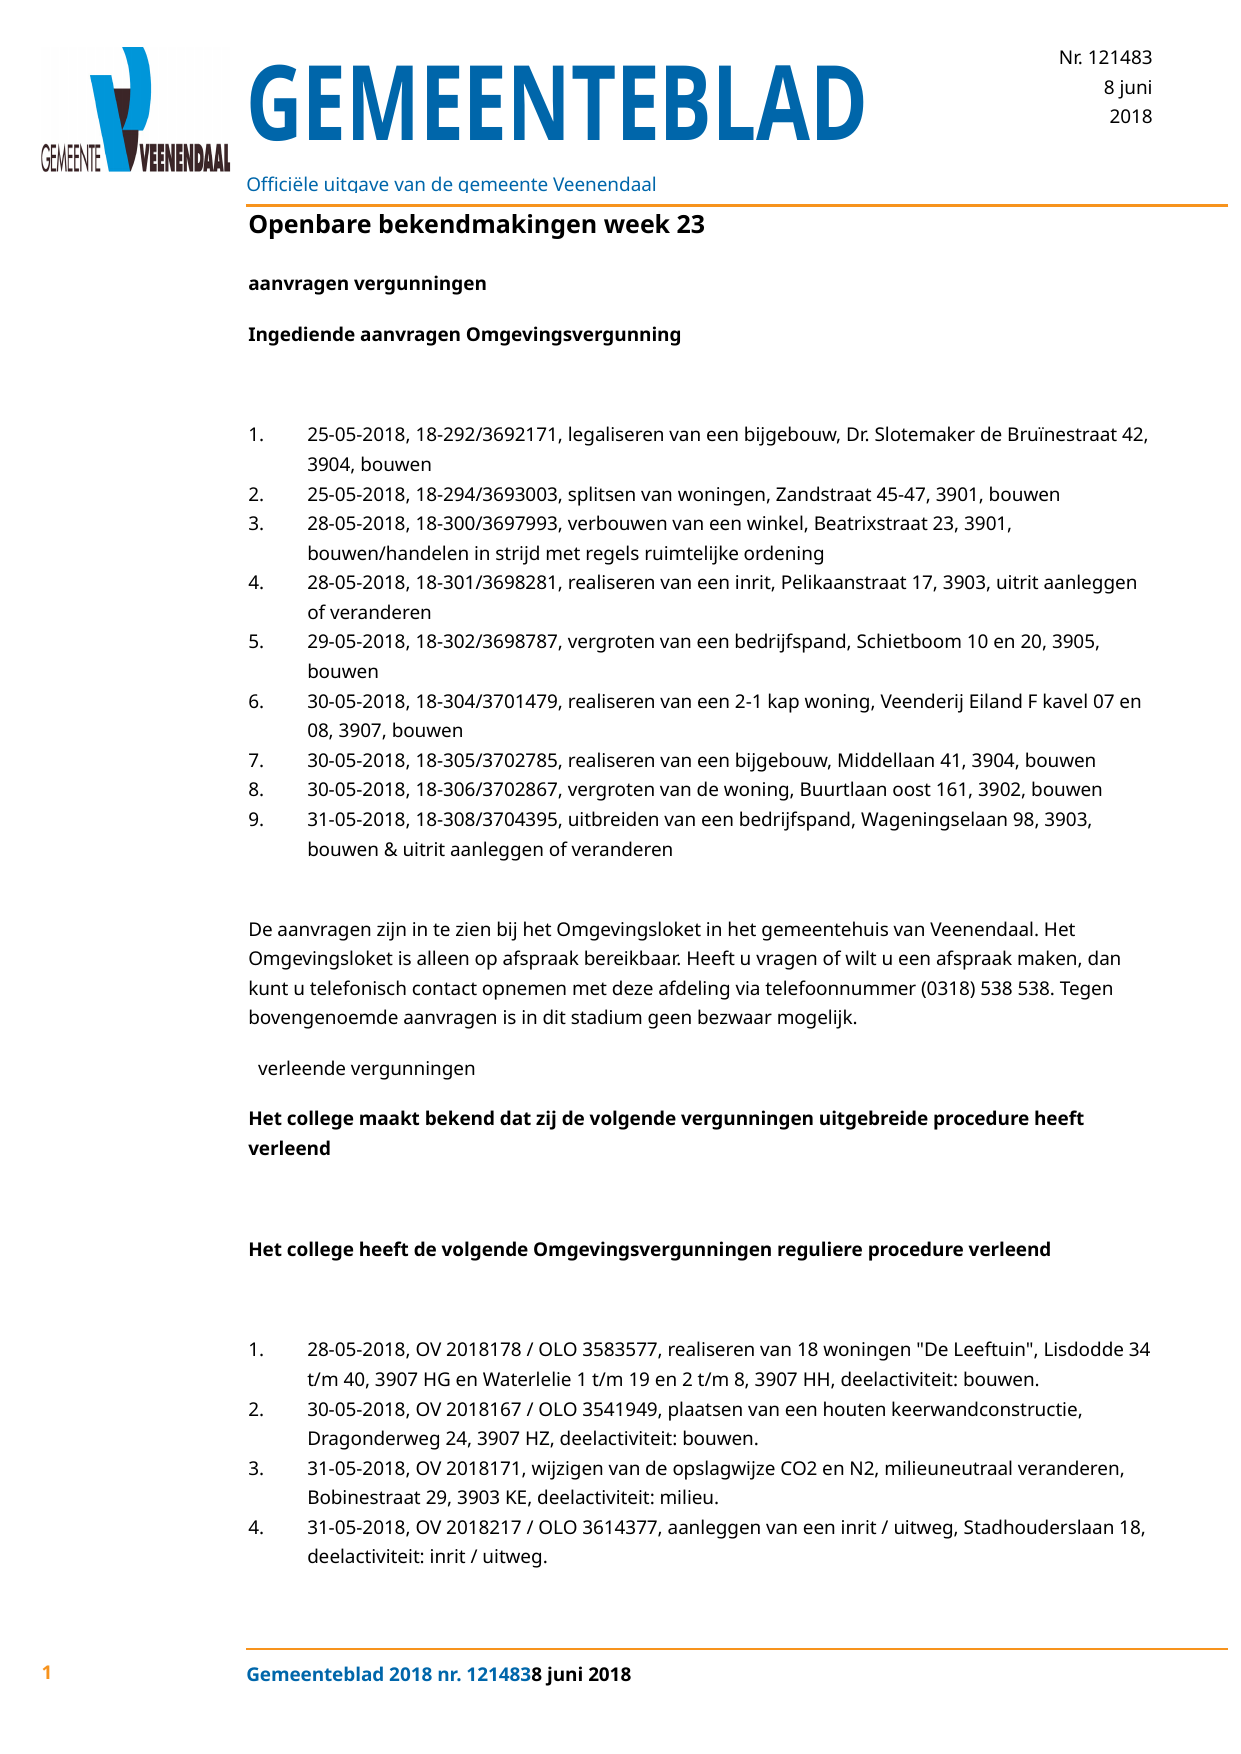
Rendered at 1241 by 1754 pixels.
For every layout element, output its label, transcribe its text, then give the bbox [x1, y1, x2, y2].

text De aanvragen zijn in te zien bij het Omgevingsloket in het gemeentehuis van Veenendaal. Het Omgevingsloket is alleen op afspraak bereikbaar. Heeft u vragen of wilt u een afspraak maken, dan kunt u telefonisch contact opnemen met deze afdeling via telefoonnummer (0318) 538 538. Tegen bovengenoemde aanvragen is in dit stadium geen bezwaar mogelijk. [248, 916, 1152, 1030]
list 28-05-2018, OV 2018178 / OLO 3583577, realiseren van 18 woningen "De Leeftuin", Lisdodde 34 t/m 40, 3907 HG en Waterlelie 1 t/m 19 en 2 t/m 8, 3907 HH, deelactiviteit: bouwen. [248, 1337, 1152, 1392]
picture [41, 47, 130, 172]
text aanvragen vergunningen [248, 270, 1152, 296]
list 30-05-2018, 18-306/3702867, vergroten van de woning, Buurtlaan oost 161, 3902, bouwen [248, 777, 1152, 802]
list 31-05-2018, OV 2018217 / OLO 3614377, aanleggen van een inrit / uitweg, Stadhouderslaan 18, deelactiviteit: inrit / uitweg. [248, 1514, 1152, 1569]
list 30-05-2018, OV 2018167 / OLO 3541949, plaatsen van een houten keerwandconstructie, Dragonderweg 24, 3907 HZ, deelactiviteit: bouwen. [248, 1396, 1152, 1451]
list 28-05-2018, 18-301/3698281, realiseren van een inrit, Pelikaanstraat 17, 3903, uitrit aanleggen of veranderen [248, 569, 1152, 625]
list 31-05-2018, 18-308/3704395, uitbreiden van een bedrijfspand, Wageningselaan 98, 3903, bouwen & uitrit aanleggen of veranderen [248, 806, 1152, 861]
list 31-05-2018, OV 2018171, wijzigen van de opslagwijze CO2 en N2, milieuneutraal veranderen, Bobinestraat 29, 3903 KE, deelactiviteit: milieu. [248, 1455, 1152, 1510]
list 25-05-2018, 18-292/3692171, legaliseren van een bijgebouw, Dr. Slotemaker de Bruïnestraat 42, 3904, bouwen [248, 422, 1152, 477]
list 29-05-2018, 18-302/3698787, vergroten van een bedrijfspand, Schietboom 10 en 20, 3905, bouwen [248, 629, 1152, 684]
list 28-05-2018, 18-300/3697993, verbouwen van een winkel, Beatrixstraat 23, 3901, bouwen/handelen in strijd met regels ruimtelijke ordening [248, 510, 1152, 566]
text Het college heeft de volgende Omgevingsvergunningen reguliere procedure verleend [248, 1236, 1152, 1261]
list 30-05-2018, 18-305/3702785, realiseren van een bijgebouw, Middellaan 41, 3904, bouwen [248, 747, 1152, 773]
list 25-05-2018, 18-294/3693003, splitsen van woningen, Zandstraat 45-47, 3901, bouwen [248, 481, 1152, 506]
text verleende vergunningen [248, 1055, 1152, 1081]
text Openbare bekendmakingen week 23 [248, 207, 1152, 241]
picture [123, 47, 231, 172]
text Ingediende aanvragen Omgevingsvergunning [248, 321, 1152, 346]
list 30-05-2018, 18-304/3701479, realiseren van een 2-1 kap woning, Veenderij Eiland F kavel 07 en 08, 3907, bouwen [248, 688, 1152, 743]
text Het college maakt bekend dat zij de volgende vergunningen uitgebreide procedure heeft verleend [248, 1105, 1152, 1161]
